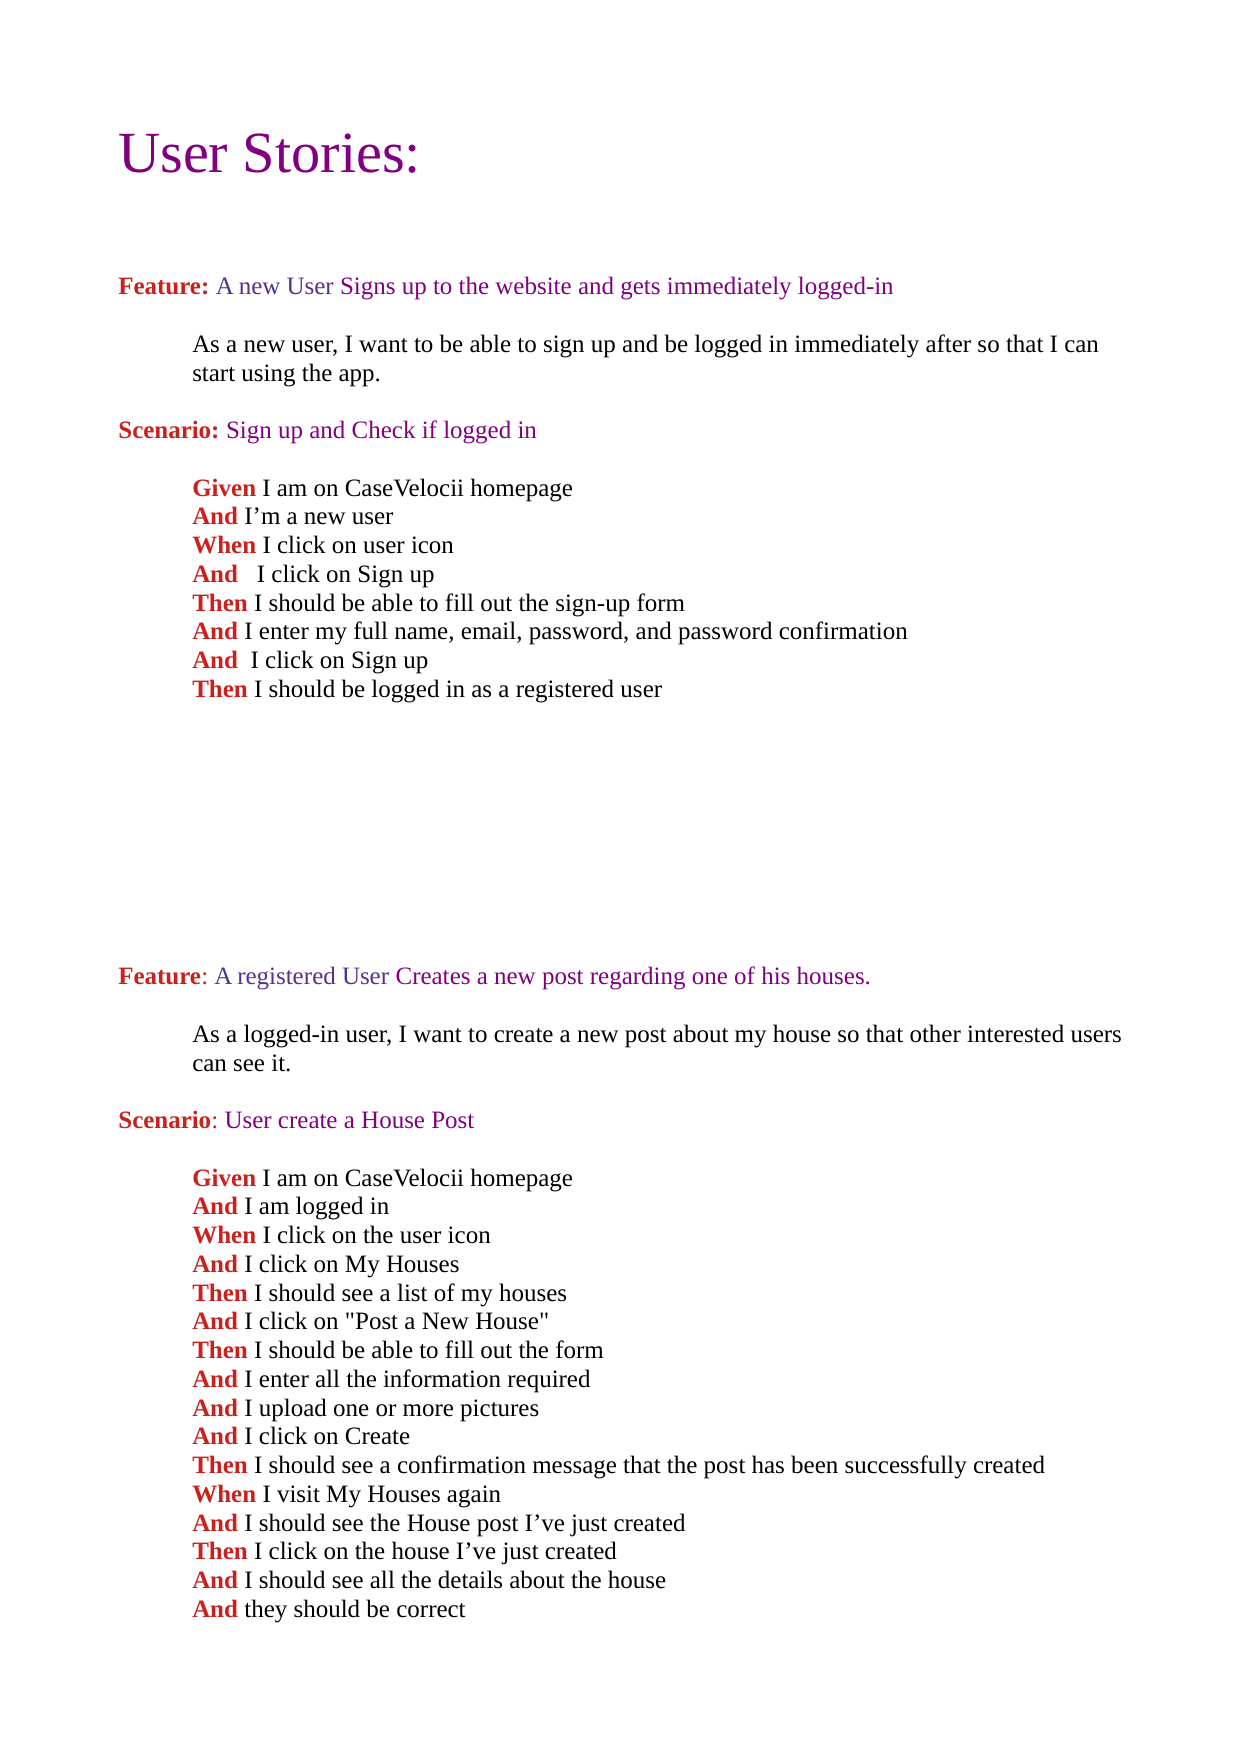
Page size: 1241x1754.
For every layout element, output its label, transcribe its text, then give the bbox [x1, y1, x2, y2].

text When I click on user icon [118, 530, 1122, 559]
text When I click on the user icon And I click on My Houses Then I should see a list of my houses And I click on "Post a New House" Then I should be able to fill out the form And I enter all the information required [118, 1220, 1122, 1393]
text As a new user, I want to be able to sign up and be logged in immediately after so that I can start using the app. [118, 329, 1122, 386]
text Then I click on the house I’ve just created [118, 1536, 1122, 1565]
text And I should see all the details about the house [118, 1565, 1122, 1594]
text Scenario: User create a House Post [118, 1105, 1122, 1134]
text Given I am on CaseVelocii homepage And I am logged in [118, 1163, 1122, 1220]
text And I upload one or more pictures And I click on Create [118, 1393, 1122, 1450]
text Scenario: Sign up and Check if logged in [118, 415, 1122, 444]
text Then I should be logged in as a registered user [118, 674, 1122, 703]
text As a logged-in user, I want to create a new post about my house so that other interested users can see it. [118, 1019, 1122, 1076]
text And they should be correct [118, 1594, 1122, 1623]
text And I’m a new user [118, 501, 1122, 530]
text Feature: A new User Signs up to the website and gets immediately logged-in [118, 271, 1122, 300]
text Given I am on CaseVelocii homepage [118, 473, 1122, 501]
text And I click on Sign up [118, 645, 1122, 674]
text Then I should see a confirmation message that the post has been successfully created When I visit My Houses again And I should see the House post I’ve just created [118, 1450, 1122, 1536]
text And I click on Sign up [118, 559, 1122, 588]
text User Stories: [118, 118, 1122, 185]
text Feature: A registered User Creates a new post regarding one of his houses. [118, 961, 1122, 990]
text Then I should be able to fill out the sign-up form And I enter my full name, email, password, and password confirmation [118, 588, 1122, 645]
